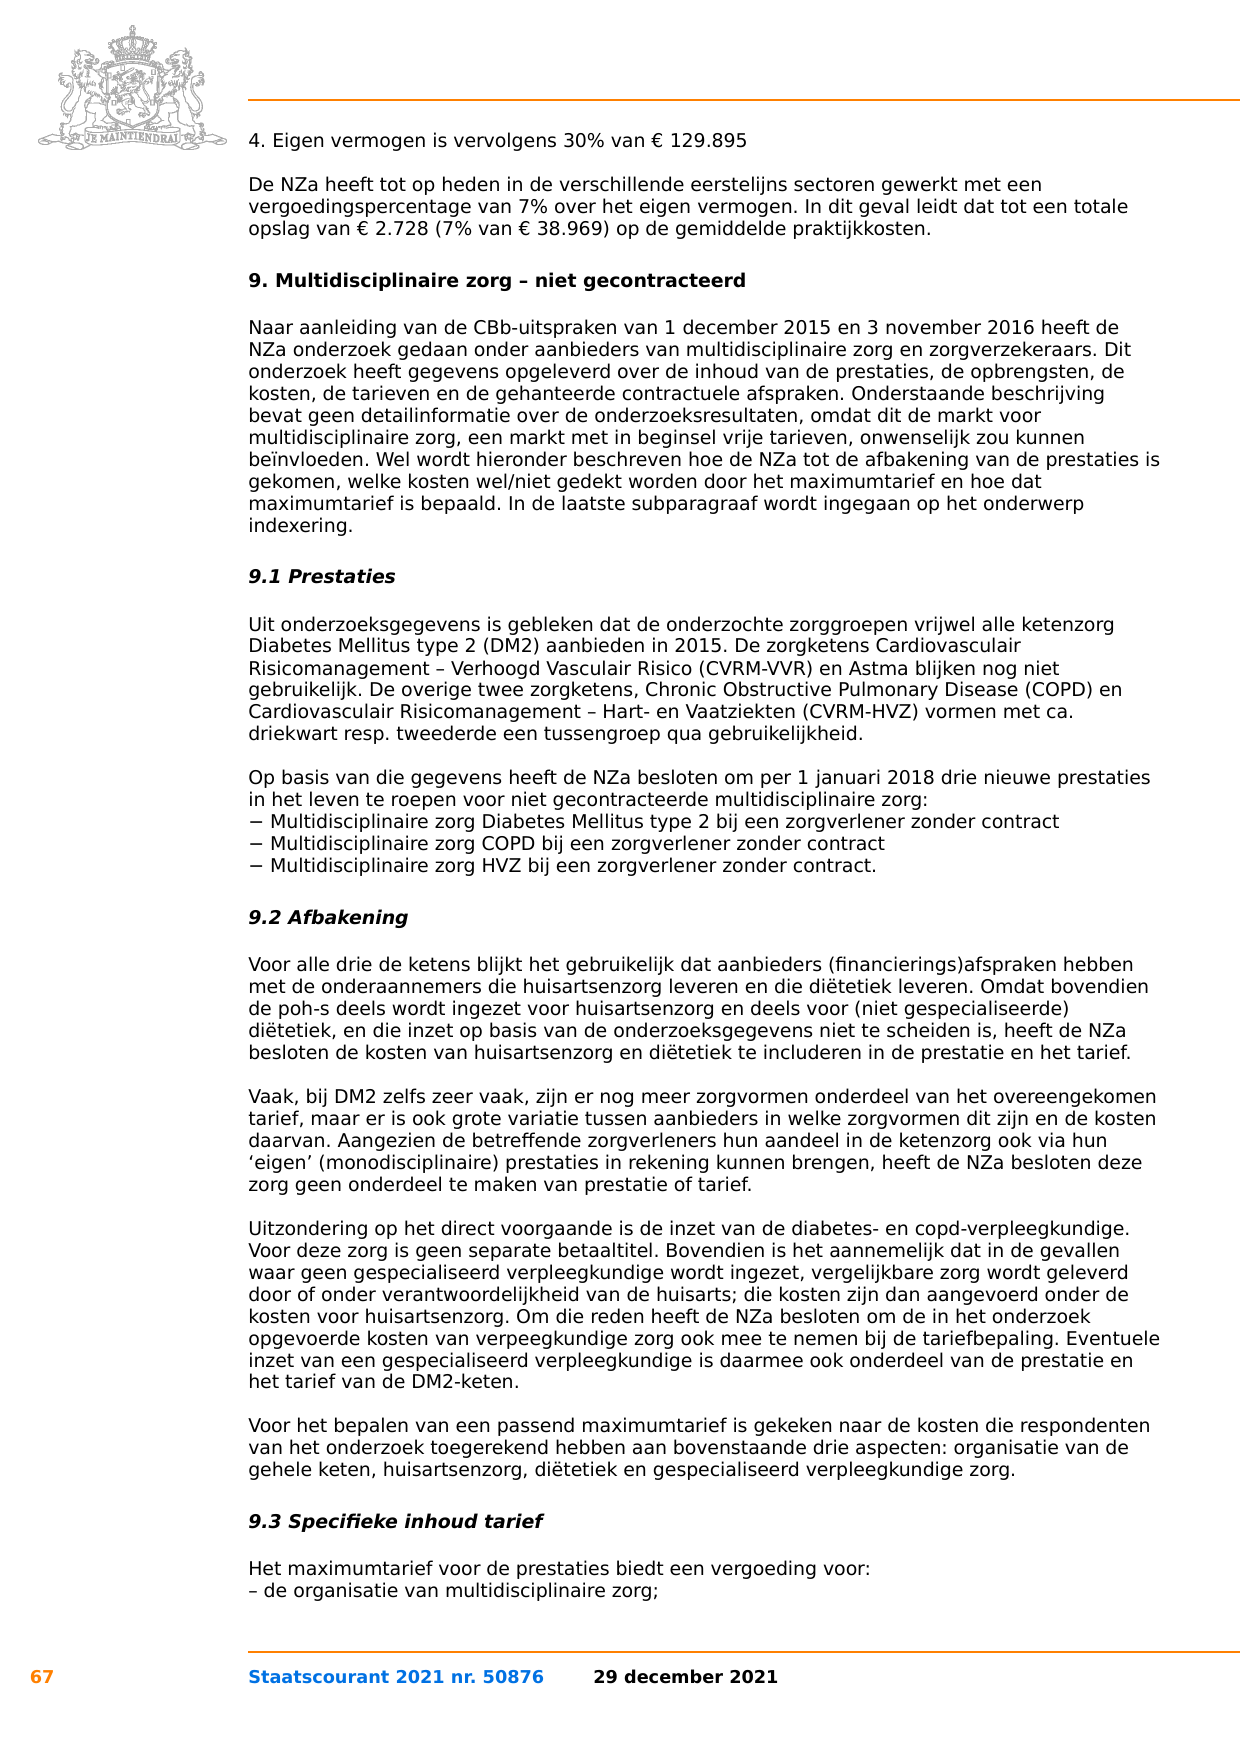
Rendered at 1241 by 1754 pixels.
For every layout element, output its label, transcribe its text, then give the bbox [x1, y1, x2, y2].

text − Multidisciplinaire zorg HVZ bij een zorgverlener zonder contract. [248, 855, 1163, 877]
subtitle 9.1 Prestaties [248, 566, 1163, 588]
text Uit onderzoeksgegevens is gebleken dat de onderzochte zorggroepen vrijwel alle ketenzorg Diabetes Mellitus type 2 (DM2) aanbieden in 2015. De zorgketens Cardiovasculair Risicomanagement – Verhoogd Vasculair Risico (CVRM-VVR) en Astma blijken nog niet gebruikelijk. De overige twee zorgketens, Chronic Obstructive Pulmonary Disease (COPD) en Cardiovasculair Risicomanagement – Hart- en Vaatziekten (CVRM-HVZ) vormen met ca. driekwart resp. tweederde een tussengroep qua gebruikelijkheid. [248, 613, 1163, 745]
text Op basis van die gegevens heeft de NZa besloten om per 1 januari 2018 drie nieuwe prestaties in het leven te roepen voor niet gecontracteerde multidisciplinaire zorg: [248, 767, 1163, 811]
picture [38, 25, 227, 150]
text – de organisatie van multidisciplinaire zorg; [248, 1580, 1163, 1602]
text 4. Eigen vermogen is vervolgens 30% van € 129.895 [248, 130, 1163, 152]
subtitle 9.3 Specifieke inhoud tarief [248, 1511, 1163, 1533]
text Het maximumtarief voor de prestaties biedt een vergoeding voor: [248, 1558, 1163, 1580]
text − Multidisciplinaire zorg COPD bij een zorgverlener zonder contract [248, 833, 1163, 855]
text Voor alle drie de ketens blijkt het gebruikelijk dat aanbieders (financierings)afspraken hebben met de onderaannemers die huisartsenzorg leveren en die diëtetiek leveren. Omdat bovendien de poh-s deels wordt ingezet voor huisartsenzorg en deels voor (niet gespecialiseerde) diëtetiek, en die inzet op basis van de onderzoeksgegevens niet te scheiden is, heeft de NZa besloten de kosten van huisartsenzorg en diëtetiek te includeren in de prestatie en het tarief. [248, 954, 1163, 1064]
text De NZa heeft tot op heden in de verschillende eerstelijns sectoren gewerkt met een vergoedingspercentage van 7% over het eigen vermogen. In dit geval leidt dat tot een totale opslag van € 2.728 (7% van € 38.969) op de gemiddelde praktijkkosten. [248, 174, 1163, 240]
subtitle 9. Multidisciplinaire zorg – niet gecontracteerd [248, 270, 1163, 292]
subtitle 9.2 Afbakening [248, 907, 1163, 929]
text Naar aanleiding van de CBb-uitspraken van 1 december 2015 en 3 november 2016 heeft de NZa onderzoek gedaan onder aanbieders van multidisciplinaire zorg en zorgverzekeraars. Dit onderzoek heeft gegevens opgeleverd over de inhoud van de prestaties, de opbrengsten, de kosten, de tarieven en de gehanteerde contractuele afspraken. Onderstaande beschrijving bevat geen detailinformatie over de onderzoeksresultaten, omdat dit de markt voor multidisciplinaire zorg, een markt met in beginsel vrije tarieven, onwenselijk zou kunnen beïnvloeden. Wel wordt hieronder beschreven hoe de NZa tot de afbakening van de prestaties is gekomen, welke kosten wel/niet gedekt worden door het maximumtarief en hoe dat maximumtarief is bepaald. In de laatste subparagraaf wordt ingegaan op het onderwerp indexering. [248, 317, 1163, 536]
text Uitzondering op het direct voorgaande is de inzet van de diabetes- en copd-verpleegkundige. Voor deze zorg is geen separate betaaltitel. Bovendien is het aannemelijk dat in de gevallen waar geen gespecialiseerd verpleegkundige wordt ingezet, vergelijkbare zorg wordt geleverd door of onder verantwoordelijkheid van de huisarts; die kosten zijn dan aangevoerd onder de kosten voor huisartsenzorg. Om die reden heeft de NZa besloten om de in het onderzoek opgevoerde kosten van verpeegkundige zorg ook mee te nemen bij de tariefbepaling. Eventuele inzet van een gespecialiseerd verpleegkundige is daarmee ook onderdeel van de prestatie en het tarief van de DM2-keten. [248, 1218, 1163, 1393]
text Voor het bepalen van een passend maximumtarief is gekeken naar de kosten die respondenten van het onderzoek toegerekend hebben aan bovenstaande drie aspecten: organisatie van de gehele keten, huisartsenzorg, diëtetiek en gespecialiseerd verpleegkundige zorg. [248, 1415, 1163, 1481]
text − Multidisciplinaire zorg Diabetes Mellitus type 2 bij een zorgverlener zonder contract [248, 811, 1163, 833]
text Vaak, bij DM2 zelfs zeer vaak, zijn er nog meer zorgvormen onderdeel van het overeengekomen tarief, maar er is ook grote variatie tussen aanbieders in welke zorgvormen dit zijn en de kosten daarvan. Aangezien de betreffende zorgverleners hun aandeel in de ketenzorg ook via hun ‘eigen’ (monodisciplinaire) prestaties in rekening kunnen brengen, heeft de NZa besloten deze zorg geen onderdeel te maken van prestatie of tarief. [248, 1086, 1163, 1196]
